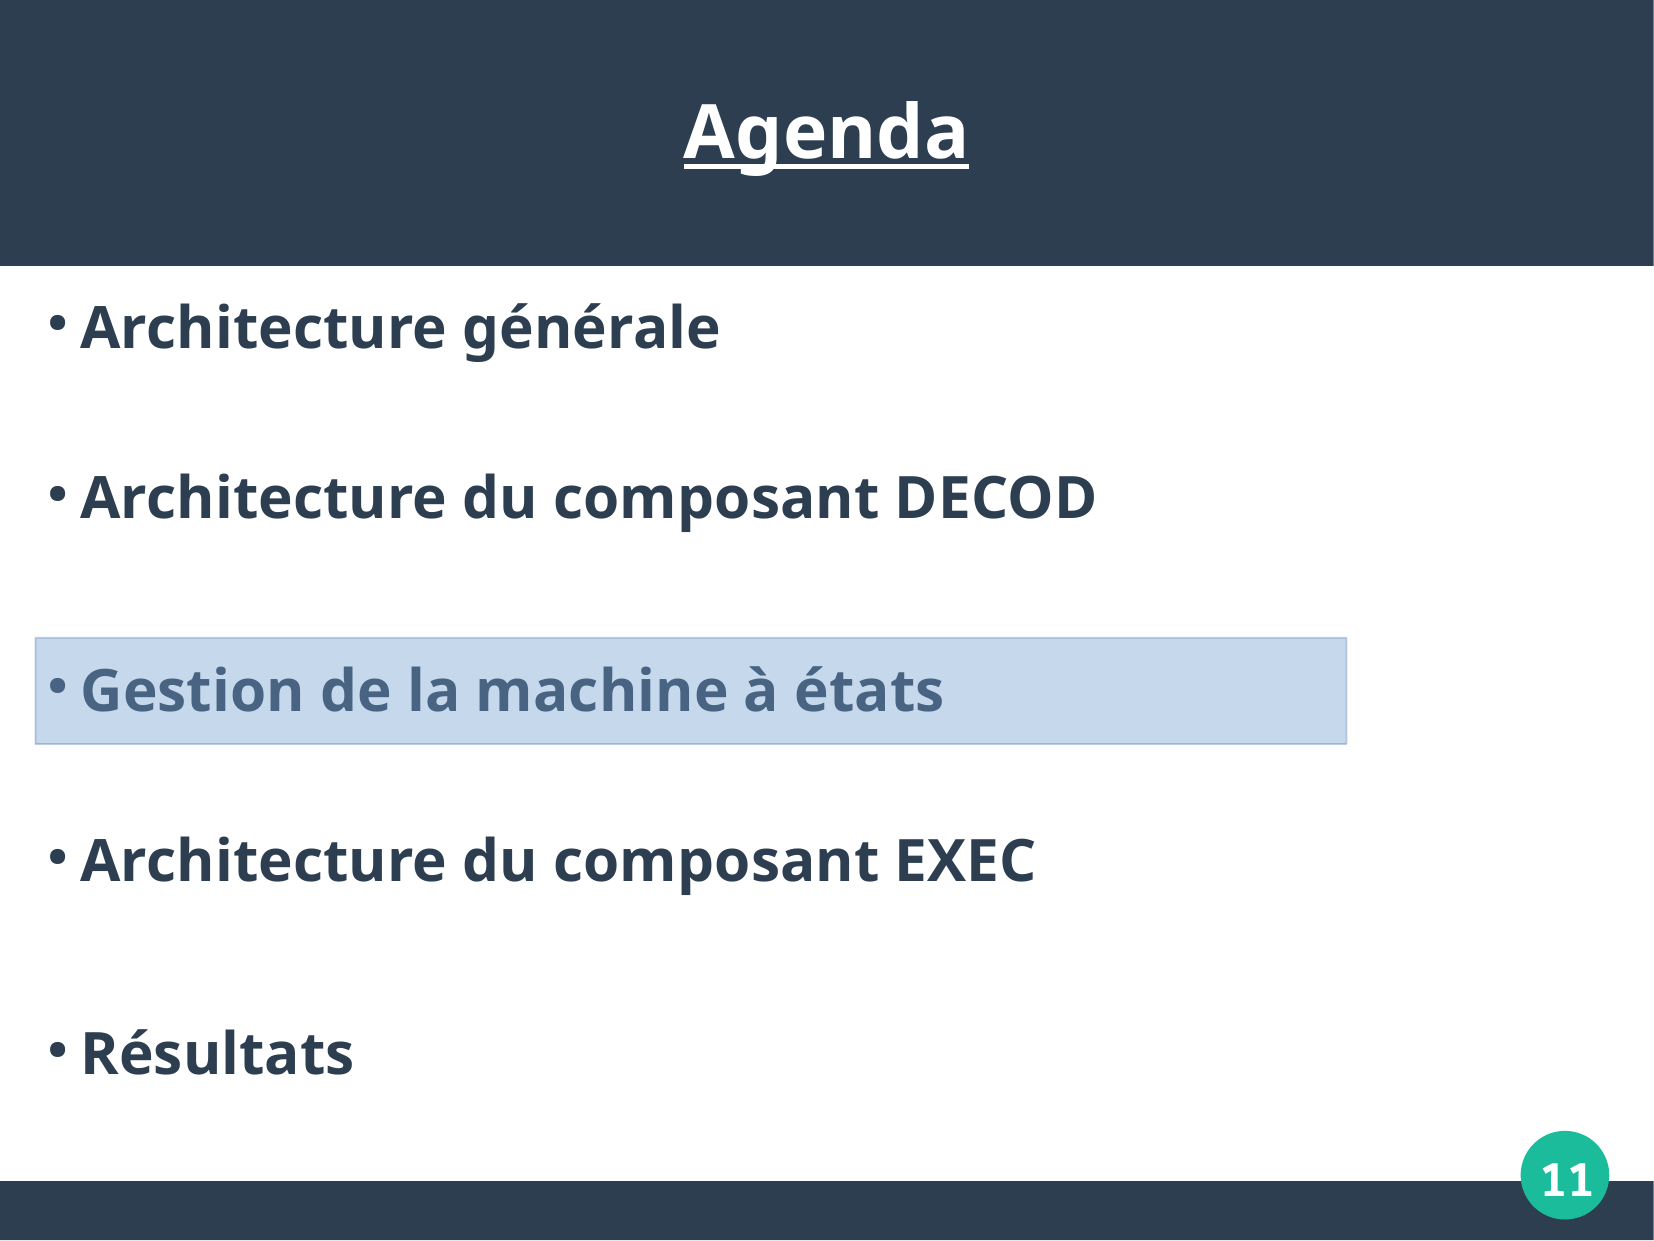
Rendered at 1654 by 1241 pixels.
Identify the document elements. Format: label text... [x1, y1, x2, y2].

title Agenda [59, 49, 1595, 207]
text_box [35, 637, 1347, 745]
text_box 11 [1524, 1139, 1610, 1210]
list Architecture générale Architecture du composant DECOD Gestion de la machine à états Architecture du composant EXEC Résultats [47, 289, 1583, 1087]
